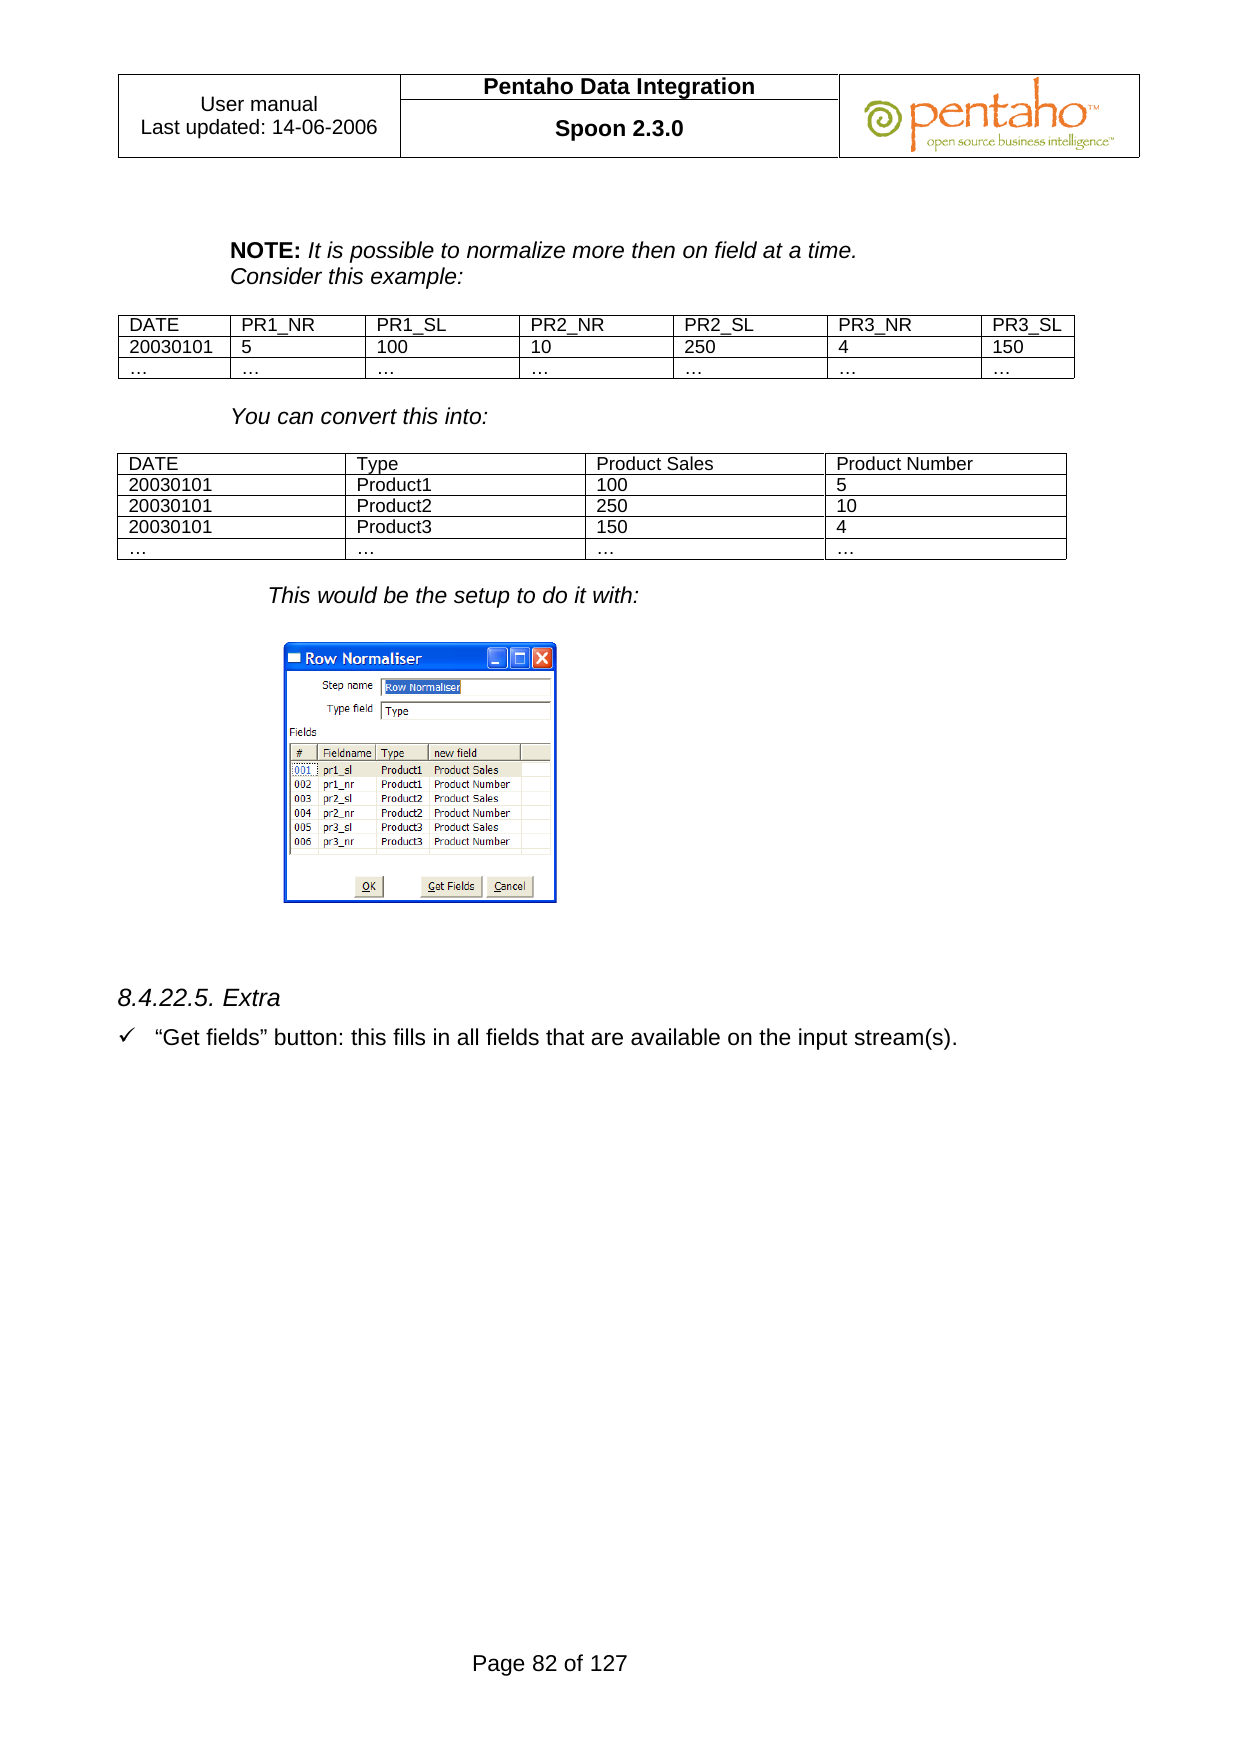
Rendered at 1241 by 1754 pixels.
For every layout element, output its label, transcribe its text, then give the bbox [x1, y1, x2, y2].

table_header PR3_SL [982, 316, 1074, 336]
table_cell 250 [586, 496, 824, 516]
text Consider this example: [230, 264, 1137, 289]
table_cell … [346, 539, 585, 559]
table_cell … [828, 358, 981, 378]
table_cell … [118, 539, 345, 559]
table_cell 4 [828, 337, 981, 357]
table_cell 20030101 [118, 496, 345, 516]
table_cell 4 [826, 517, 1066, 538]
table_cell … [119, 358, 230, 378]
table_cell … [674, 358, 827, 378]
table_cell 150 [586, 517, 824, 538]
table_cell 20030101 [119, 337, 230, 357]
table_cell … [366, 358, 519, 378]
table_header Product Sales [586, 454, 824, 474]
table_cell 250 [674, 337, 827, 357]
table_header PR2_SL [674, 316, 827, 336]
table_header DATE [118, 454, 345, 474]
subtitle Extra [117, 984, 1137, 1012]
table_header PR2_NR [520, 316, 673, 336]
text This would be the setup to do it with: [192, 582, 1137, 608]
table_cell … [520, 358, 673, 378]
table_header PR3_NR [828, 316, 981, 336]
table_cell Product2 [346, 496, 585, 516]
table_cell … [982, 358, 1074, 378]
list “Get fields” button: this fills in all fields that are available on the input stream(s). [117, 1024, 1137, 1050]
table_cell 10 [520, 337, 673, 357]
table_header PR1_SL [366, 316, 519, 336]
table_cell 150 [982, 337, 1074, 357]
table_cell 100 [366, 337, 519, 357]
table_cell 10 [826, 496, 1066, 516]
table_cell Product3 [346, 517, 585, 538]
table_header DATE [119, 316, 230, 336]
table_cell 20030101 [118, 517, 345, 538]
text NOTE: It is possible to normalize more then on field at a time. [230, 238, 1137, 264]
picture [283, 642, 557, 903]
table_cell Product1 [346, 475, 585, 495]
text You can convert this into: [230, 404, 1137, 429]
table_cell … [231, 358, 365, 378]
table_cell 5 [826, 475, 1066, 495]
table_header PR1_NR [231, 316, 365, 336]
table_cell 5 [231, 337, 365, 357]
table_header Product Number [826, 454, 1066, 474]
table_cell 100 [586, 475, 824, 495]
table_cell 20030101 [118, 475, 345, 495]
table_cell … [826, 539, 1066, 559]
table_header Type [346, 454, 585, 474]
table_cell … [586, 539, 824, 559]
